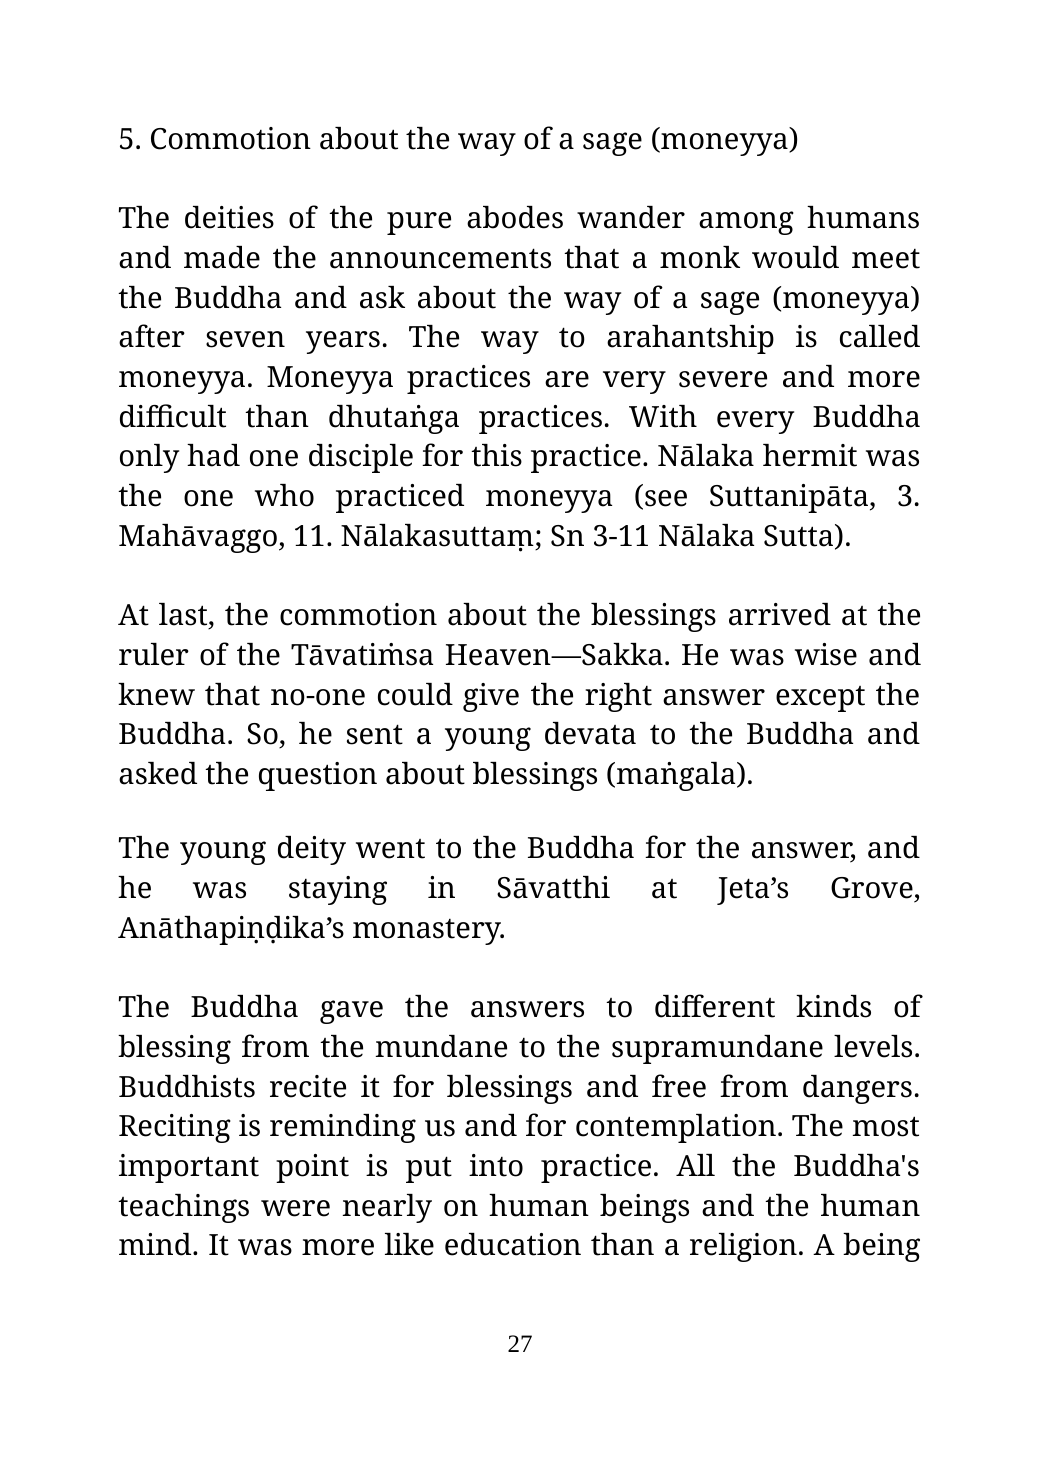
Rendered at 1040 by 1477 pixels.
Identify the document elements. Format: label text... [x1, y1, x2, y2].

text The young deity went to the Buddha for the answer, and he was staying in Sāvatthi at Jeta’s Grove, Anāthapiṇḍika’s monastery. The Buddha gave the answers to different kinds of blessing from the mundane to the supramundane levels. Buddhists recite it for blessings and free from dangers. Reciting is reminding us and for contemplation. The most important point is put into practice. All the Buddha's teachings were nearly on human beings and the human mind. It was more like education than a religion. A being [118, 828, 922, 1264]
text At last, the commotion about the blessings arrived at the ruler of the Tāvatiṁsa Heaven—Sakka. He was wise and knew that no-one could give the right answer except the Buddha. So, he sent a young devata to the Buddha and asked the question about blessings (maṅgala). [118, 594, 922, 793]
text 5. Commotion about the way of a sage (moneyya) [118, 118, 922, 158]
text The deities of the pure abodes wander among humans and made the announcements that a monk would meet the Buddha and ask about the way of a sage (moneyya) after seven years. The way to arahantship is called moneyya. Moneyya practices are very severe and more difficult than dhutaṅga practices. With every Buddha only had one disciple for this practice. Nālaka hermit was the one who practiced moneyya (see Suttanipāta, 3. Mahāvaggo, 11. Nālakasuttaṃ; Sn 3-11 Nālaka Sutta). [118, 197, 922, 555]
